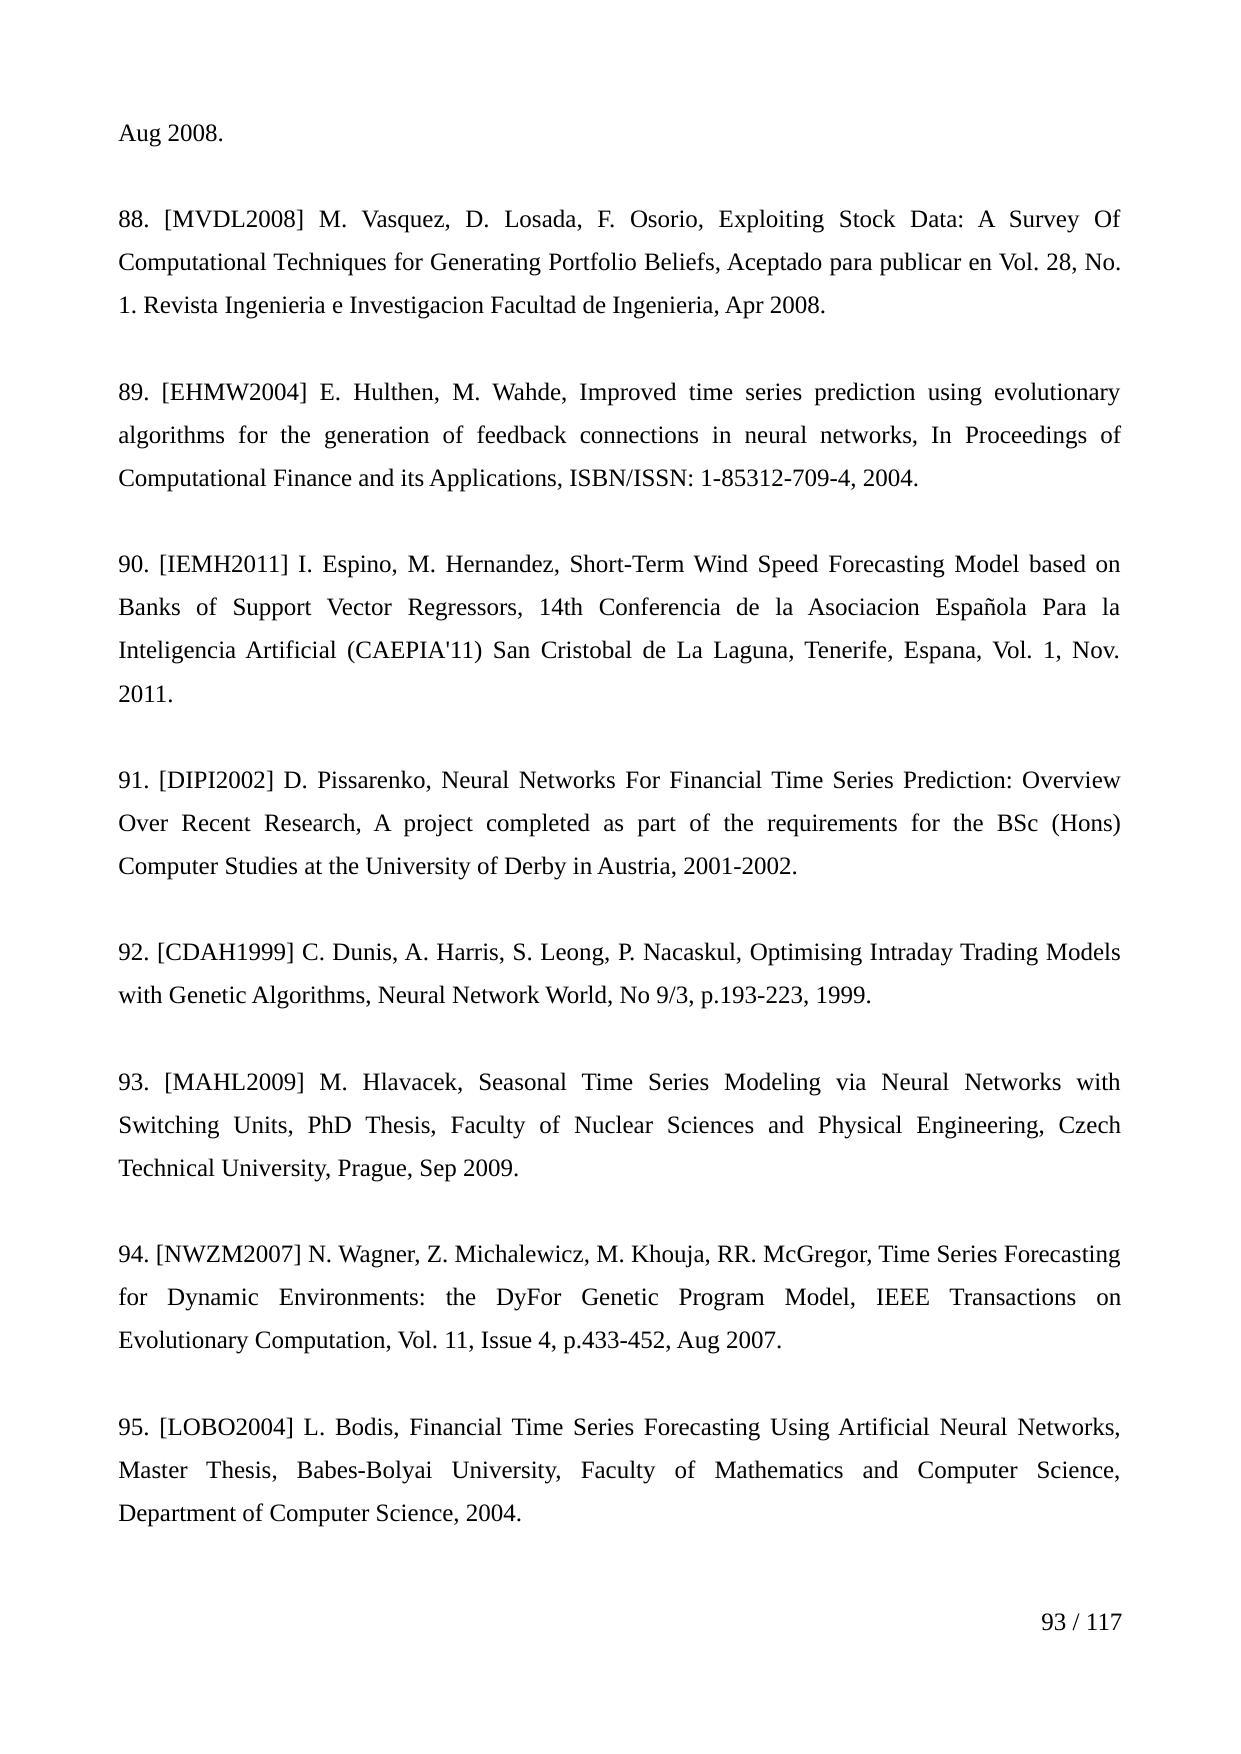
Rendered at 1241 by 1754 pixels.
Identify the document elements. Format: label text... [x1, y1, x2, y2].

text 89. [EHMW2004] E. Hulthen, M. Wahde, Improved time series prediction using evolutionary algorithms for the generation of feedback connections in neural networks, In Proceedings of Computational Finance and its Applications, ISBN/ISSN: 1-85312-709-4, 2004. [118, 377, 1122, 492]
text 91. [DIPI2002] D. Pissarenko, Neural Networks For Financial Time Series Prediction: Overview Over Recent Research, A project completed as part of the requirements for the BSc (Hons) Computer Studies at the University of Derby in Austria, 2001-2002. [118, 765, 1122, 880]
text 88. [MVDL2008] M. Vasquez, D. Losada, F. Osorio, Exploiting Stock Data: A Survey Of Computational Techniques for Generating Portfolio Beliefs, Aceptado para publicar en Vol. 28, No. 1. Revista Ingenieria e Investigacion Facultad de Ingenieria, Apr 2008. [118, 204, 1122, 319]
text 90. [IEMH2011] I. Espino, M. Hernandez, Short-Term Wind Speed Forecasting Model based on Banks of Support Vector Regressors, 14th Conferencia de la Asociacion Española Para la Inteligencia Artificial (CAEPIA'11) San Cristobal de La Laguna, Tenerife, Espana, Vol. 1, Nov. 2011. [118, 549, 1122, 707]
text 95. [LOBO2004] L. Bodis, Financial Time Series Forecasting Using Artificial Neural Networks, Master Thesis, Babes-Bolyai University, Faculty of Mathematics and Computer Science, Department of Computer Science, 2004. [118, 1412, 1122, 1527]
text 93. [MAHL2009] M. Hlavacek, Seasonal Time Series Modeling via Neural Networks with Switching Units, PhD Thesis, Faculty of Nuclear Sciences and Physical Engineering, Czech Technical University, Prague, Sep 2009. [118, 1067, 1122, 1182]
text 92. [CDAH1999] C. Dunis, A. Harris, S. Leong, P. Nacaskul, Optimising Intraday Trading Models with Genetic Algorithms, Neural Network World, No 9/3, p.193-223, 1999. [118, 937, 1122, 1009]
text 94. [NWZM2007] N. Wagner, Z. Michalewicz, M. Khouja, RR. McGregor, Time Series Forecasting for Dynamic Environments: the DyFor Genetic Program Model, IEEE Transactions on Evolutionary Computation, Vol. 11, Issue 4, p.433-452, Aug 2007. [118, 1239, 1122, 1354]
text Aug 2008. [118, 118, 1122, 147]
